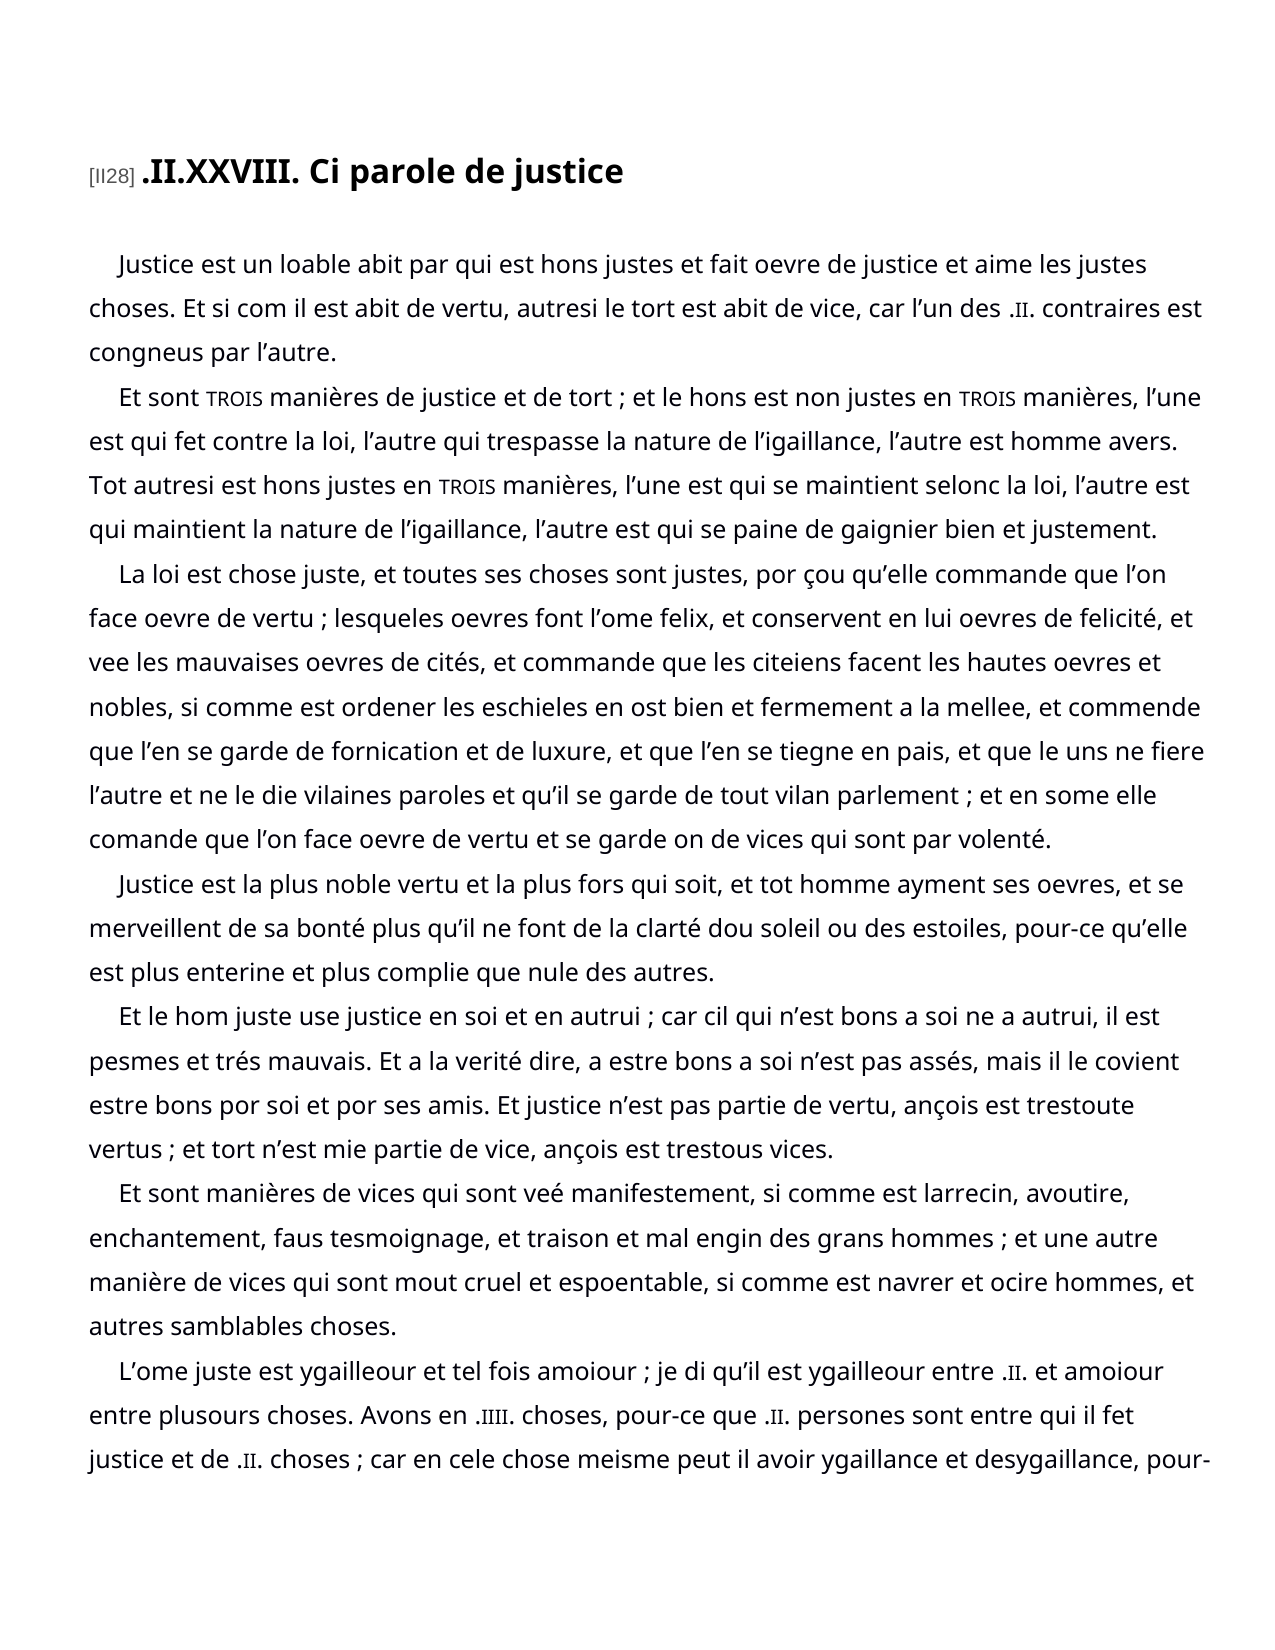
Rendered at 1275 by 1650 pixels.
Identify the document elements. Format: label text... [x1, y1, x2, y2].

text Et sont trois manières de justice et de tort ; et le hons est non justes en trois manières, l’une est qui fet contre la loi, l’autre qui trespasse la nature de l’igaillance, l’autre est homme avers. Tot autresi est hons justes en trois manières, l’une est qui se maintient selonc la loi, l’autre est qui maintient la nature de l’igaillance, l’autre est qui se paine de gaignier bien et justement. [89, 379, 1216, 546]
text Justice est un loable abit par qui est hons justes et fait oevre de justice et aime les justes choses. Et si com il est abit de vertu, autresi le tort est abit de vice, car l’un des .ii. contraires est congneus par l’autre. [89, 246, 1216, 369]
subtitle [II28] .II.XXVIII. Ci parole de justice [89, 148, 1216, 193]
text La loi est chose juste, et toutes ses choses sont justes, por çou qu’elle commande que l’on face oevre de vertu ; lesqueles oevres font l’ome felix, et conservent en lui oevres de felicité, et vee les mauvaises oevres de cités, et commande que les citeiens facent les hautes oevres et nobles, si comme est ordener les eschieles en ost bien et fermement a la mellee, et commende que l’en se garde de fornication et de luxure, et que l’en se tiegne en pais, et que le uns ne fiere l’autre et ne le die vilaines paroles et qu’il se garde de tout vilan parlement ; et en some elle comande que l’on face oevre de vertu et se garde on de vices qui sont par volenté. [89, 556, 1216, 856]
text Justice est la plus noble vertu et la plus fors qui soit, et tot homme ayment ses oevres, et se merveillent de sa bonté plus qu’il ne font de la clarté dou soleil ou des estoiles, pour-ce qu’elle est plus enterine et plus complie que nule des autres. [89, 866, 1216, 989]
text L’ome juste est ygailleour et tel fois amoiour ; je di qu’il est ygailleour entre .ii. et amoiour entre plusours choses. Avons en .iiii. choses, pour-ce que .ii. persones sont entre qui il fet justice et de .ii. choses ; car en cele chose meisme peut il avoir ygaillance et desygaillance, pour- [89, 1353, 1216, 1476]
text Et sont manières de vices qui sont veé manifestement, si comme est larrecin, avoutire, enchantement, faus tesmoignage, et traison et mal engin des grans hommes ; et une autre manière de vices qui sont mout cruel et espoentable, si comme est navrer et ocire hommes, et autres samblables choses. [89, 1176, 1216, 1343]
text Et le hom juste use justice en soi et en autrui ; car cil qui n’est bons a soi ne a autrui, il est pesmes et trés mauvais. Et a la verité dire, a estre bons a soi n’est pas assés, mais il le covient estre bons por soi et por ses amis. Et justice n’est pas partie de vertu, ançois est trestoute vertus ; et tort n’est mie partie de vice, ançois est trestous vices. [89, 999, 1216, 1166]
